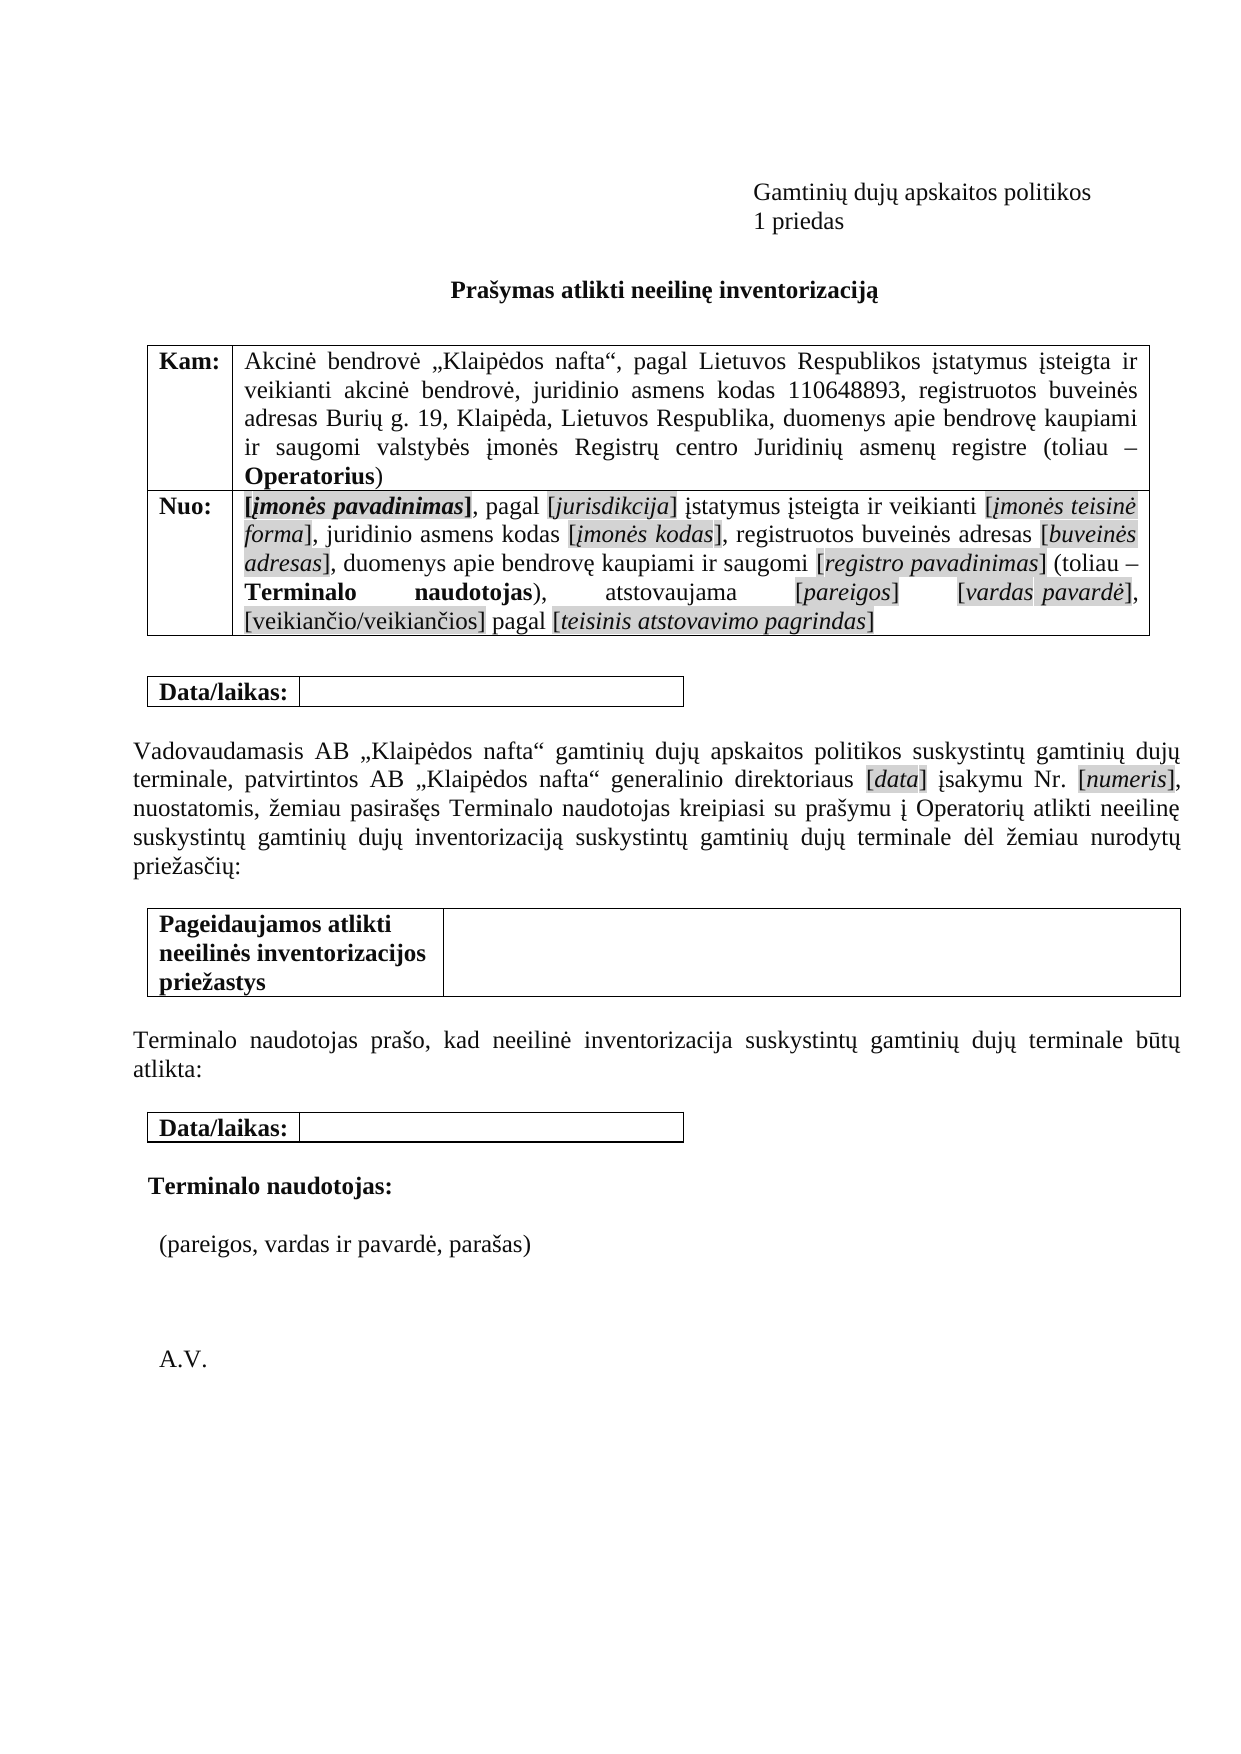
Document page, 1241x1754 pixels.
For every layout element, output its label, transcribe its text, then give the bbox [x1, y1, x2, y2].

table_header Data/laikas: [148, 677, 299, 706]
text Terminalo naudotojas prašo, kad neeilinė inventorizacija suskystintų gamtinių dujų terminale būtų atlikta: [133, 1025, 1181, 1083]
table_header [300, 1113, 683, 1141]
table_header Data/laikas: [148, 1113, 299, 1141]
text 1 priedas [753, 206, 1181, 235]
table_cell Nuo: [148, 491, 232, 634]
table_header Kam: [148, 346, 232, 490]
text Terminalo naudotojas: [148, 1171, 1181, 1200]
table_header [148, 1200, 593, 1229]
table_cell (pareigos, vardas ir pavardė, parašas) A.V. [148, 1229, 593, 1372]
text Gamtinių dujų apskaitos politikos [753, 177, 1181, 206]
table_header [444, 909, 1180, 996]
table_header [300, 677, 683, 706]
text Prašymas atlikti neeilinę inventorizaciją [148, 275, 1181, 304]
table_header Akcinė bendrovė „Klaipėdos nafta“, pagal Lietuvos Respublikos įstatymus įsteigta ir veikianti akcinė bendrovė, juridinio asmens kodas 110648893, registruotos buveinės adresas Burių g. 19, Klaipėda, Lietuvos Respublika, duomenys apie bendrovę kaupiami ir saugomi valstybės įmonės Registrų centro Juridinių asmenų registre (toliau – Operatorius) [233, 346, 1149, 490]
table_cell [įmonės pavadinimas], pagal [jurisdikcija] įstatymus įsteigta ir veikianti [įmonės teisinė forma], juridinio asmens kodas [įmonės kodas], registruotos buveinės adresas [buveinės adresas], duomenys apie bendrovę kaupiami ir saugomi [registro pavadinimas] (toliau – Terminalo naudotojas), atstovaujama [pareigos] [vardas pavardė], [veikiančio/veikiančios] pagal [teisinis atstovavimo pagrindas] [233, 491, 1149, 634]
text Vadovaudamasis AB „Klaipėdos nafta“ gamtinių dujų apskaitos politikos suskystintų gamtinių dujų terminale, patvirtintos AB „Klaipėdos nafta“ generalinio direktoriaus [data] įsakymu Nr. [numeris], nuostatomis, žemiau pasirašęs Terminalo naudotojas kreipiasi su prašymu į Operatorių atlikti neeilinę suskystintų gamtinių dujų inventorizaciją suskystintų gamtinių dujų terminale dėl žemiau nurodytų priežasčių: [133, 736, 1181, 879]
table_header Pageidaujamos atlikti neeilinės inventorizacijos priežastys [148, 909, 443, 996]
